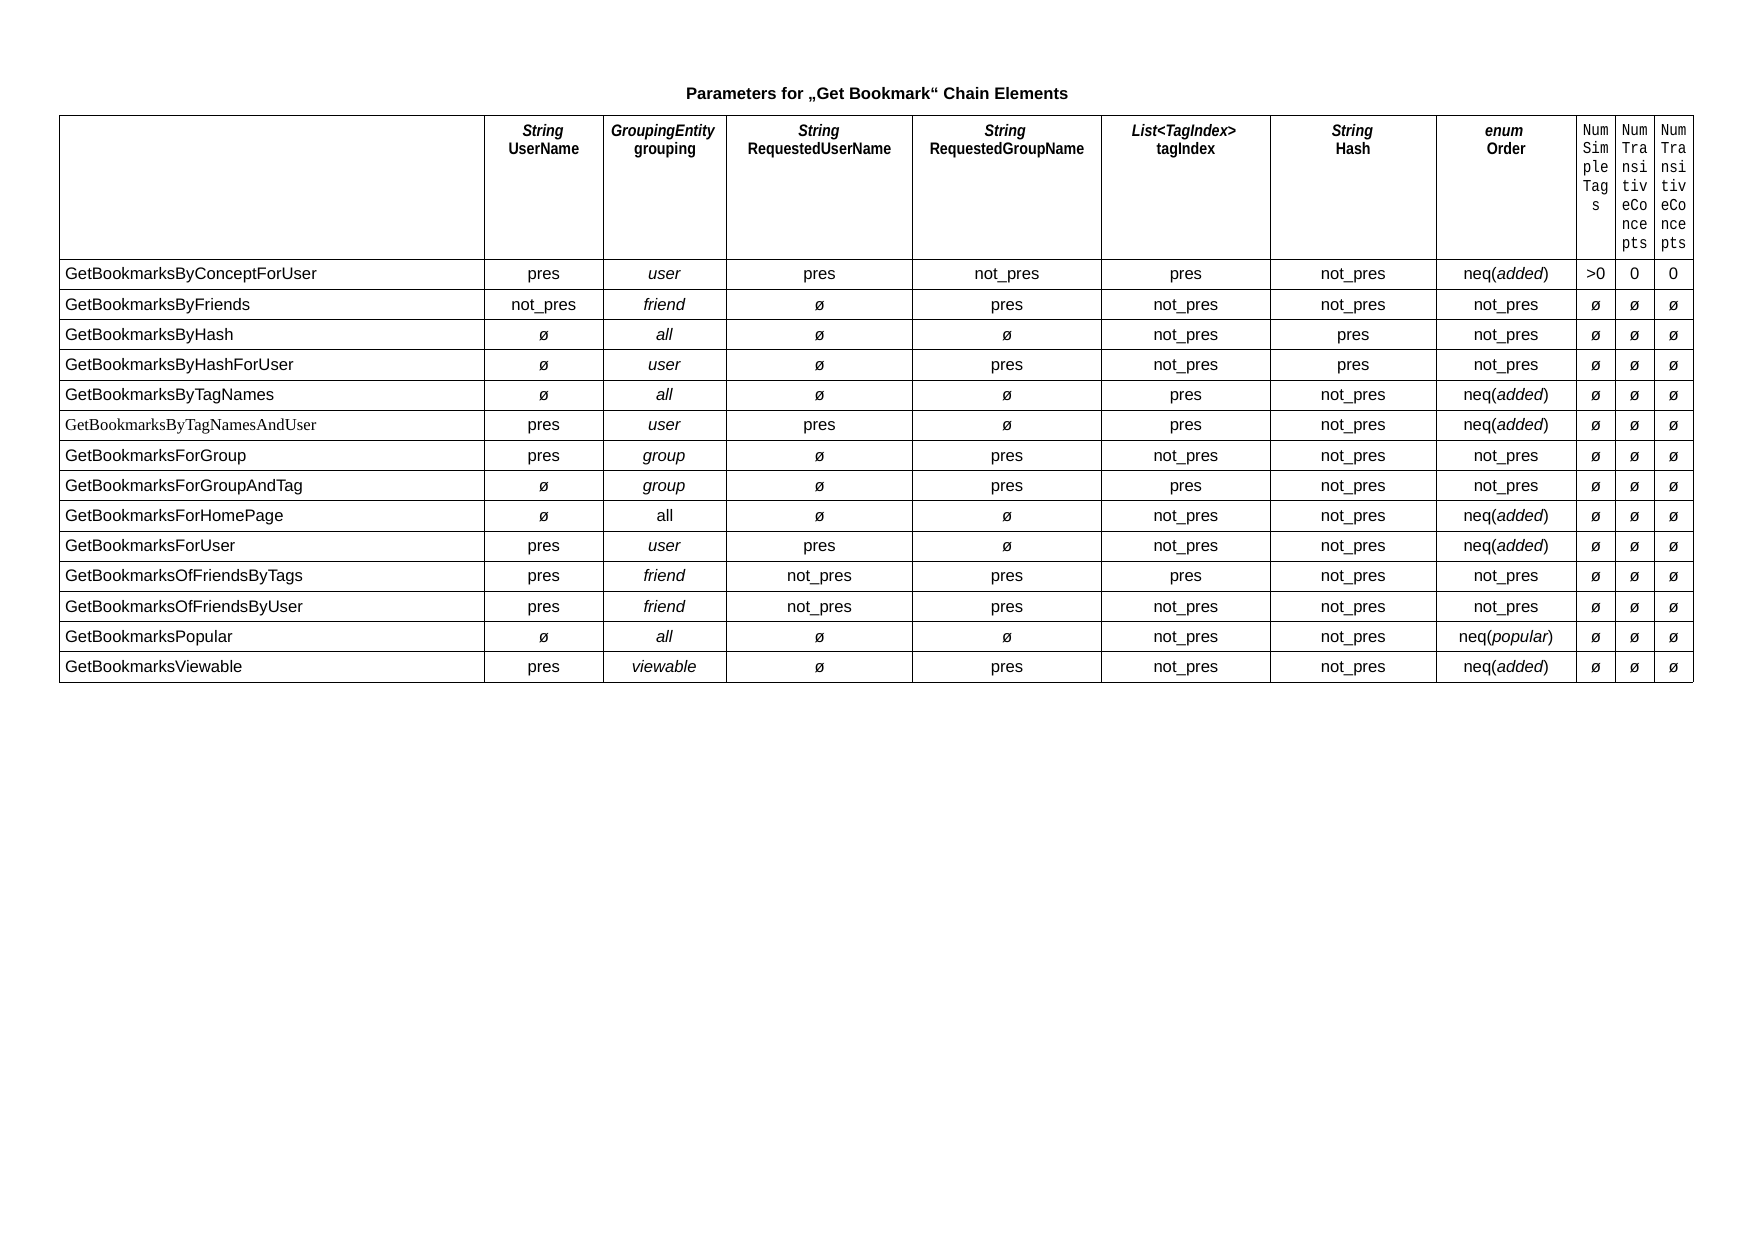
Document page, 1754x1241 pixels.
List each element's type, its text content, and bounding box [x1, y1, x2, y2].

table_cell ø [1655, 411, 1693, 440]
subtitle Parameters for „Get Bookmark“ Chain Elements [59, 84, 1695, 103]
table_cell not_pres [1437, 290, 1576, 319]
table_header NumSimpleTags [1577, 116, 1615, 259]
table_cell ø [1655, 501, 1693, 531]
table_cell neq(added) [1437, 260, 1576, 289]
table_header NumTransitiveConcepts [1616, 116, 1654, 259]
table_cell ø [1577, 320, 1615, 349]
table_cell not_pres [727, 592, 912, 621]
table_cell 0 [1616, 260, 1654, 289]
table_cell ø [1655, 320, 1693, 349]
table_cell neq(added) [1437, 652, 1576, 682]
table_cell ø [727, 381, 912, 410]
table_cell ø [1616, 381, 1654, 410]
table_header enum Order [1437, 116, 1576, 259]
table_cell ø [727, 290, 912, 319]
table_cell GetBookmarksForGroup [60, 441, 484, 470]
table_cell pres [1102, 411, 1270, 440]
table_cell ø [1616, 562, 1654, 591]
table_cell pres [485, 592, 603, 621]
table_cell ø [1655, 471, 1693, 500]
table_cell ø [727, 320, 912, 349]
table_cell ø [485, 501, 603, 531]
table_cell ø [485, 350, 603, 379]
table_cell ø [727, 471, 912, 500]
table_cell GetBookmarksPopular [60, 622, 484, 651]
table_cell ø [1577, 592, 1615, 621]
table_cell all [604, 320, 726, 349]
table_cell not_pres [1102, 592, 1270, 621]
table_cell pres [913, 471, 1101, 500]
table_cell not_pres [1271, 441, 1436, 470]
table_cell pres [913, 350, 1101, 379]
table_cell friend [604, 290, 726, 319]
table_cell pres [485, 260, 603, 289]
table_cell not_pres [1271, 471, 1436, 500]
table_header String RequestedUserName [727, 116, 912, 259]
table_cell ø [1655, 441, 1693, 470]
table_cell ø [1655, 350, 1693, 379]
table_cell ø [727, 652, 912, 682]
table_cell GetBookmarksForGroupAndTag [60, 471, 484, 500]
table_cell ø [913, 532, 1101, 561]
table_cell ø [1616, 501, 1654, 531]
table_cell neq(added) [1437, 501, 1576, 531]
table_cell user [604, 532, 726, 561]
table_cell GetBookmarksForHomePage [60, 501, 484, 531]
table_cell ø [727, 441, 912, 470]
table_cell ø [913, 411, 1101, 440]
table_cell not_pres [1102, 441, 1270, 470]
table_header String Hash [1271, 116, 1436, 259]
table_cell not_pres [1102, 290, 1270, 319]
table_cell neq(added) [1437, 381, 1576, 410]
table_cell ø [1616, 411, 1654, 440]
table_cell not_pres [1271, 592, 1436, 621]
table_cell ø [1616, 441, 1654, 470]
table_cell not_pres [1437, 320, 1576, 349]
table_cell ø [485, 471, 603, 500]
table_cell ø [1616, 471, 1654, 500]
table_cell pres [913, 652, 1101, 682]
table_cell not_pres [485, 290, 603, 319]
table_cell >0 [1577, 260, 1615, 289]
table_cell ø [1616, 622, 1654, 651]
table_cell not_pres [1102, 350, 1270, 379]
table_cell ø [1616, 290, 1654, 319]
table_cell all [604, 501, 726, 531]
table_cell ø [1577, 350, 1615, 379]
table_cell GetBookmarksForUser [60, 532, 484, 561]
table_cell ø [1577, 562, 1615, 591]
table_cell ø [1577, 622, 1615, 651]
table_cell not_pres [1102, 320, 1270, 349]
table_cell ø [1616, 320, 1654, 349]
table_cell GetBookmarksByFriends [60, 290, 484, 319]
table_header List<TagIndex> tagIndex [1102, 116, 1270, 259]
table_cell ø [1616, 532, 1654, 561]
table_cell pres [485, 441, 603, 470]
table_cell ø [1655, 290, 1693, 319]
table_cell not_pres [727, 562, 912, 591]
table_cell GetBookmarksByTagNamesAndUser [60, 411, 484, 440]
table_cell GetBookmarksViewable [60, 652, 484, 682]
table_cell pres [485, 562, 603, 591]
table_cell not_pres [1271, 501, 1436, 531]
table_header [60, 116, 484, 259]
table_cell friend [604, 592, 726, 621]
table_cell viewable [604, 652, 726, 682]
table_cell GetBookmarksOfFriendsByTags [60, 562, 484, 591]
table_cell not_pres [1437, 441, 1576, 470]
table_cell neq(added) [1437, 532, 1576, 561]
table_cell ø [1577, 532, 1615, 561]
table_cell GetBookmarksByHashForUser [60, 350, 484, 379]
table_cell ø [1655, 381, 1693, 410]
table_cell neq(added) [1437, 411, 1576, 440]
table_cell pres [1102, 471, 1270, 500]
table_cell not_pres [1271, 562, 1436, 591]
table_cell pres [913, 441, 1101, 470]
table_cell not_pres [1102, 501, 1270, 531]
table_cell ø [727, 622, 912, 651]
table_cell not_pres [1437, 592, 1576, 621]
table_cell 0 [1655, 260, 1693, 289]
table_cell not_pres [1437, 562, 1576, 591]
table_header GroupingEntity grouping [604, 116, 726, 259]
table_cell ø [1577, 411, 1615, 440]
table_cell neq(popular) [1437, 622, 1576, 651]
table_cell not_pres [1437, 350, 1576, 379]
table_cell ø [1577, 652, 1615, 682]
table_cell GetBookmarksByHash [60, 320, 484, 349]
table_cell not_pres [1102, 622, 1270, 651]
table_cell GetBookmarksOfFriendsByUser [60, 592, 484, 621]
table_cell all [604, 381, 726, 410]
table_cell ø [485, 622, 603, 651]
table_cell not_pres [1271, 260, 1436, 289]
table_cell ø [913, 622, 1101, 651]
table_cell pres [727, 411, 912, 440]
table_cell ø [1655, 592, 1693, 621]
table_cell ø [1577, 290, 1615, 319]
table_cell not_pres [1437, 471, 1576, 500]
table_cell not_pres [1102, 532, 1270, 561]
table_cell ø [1577, 501, 1615, 531]
table_cell ø [1616, 350, 1654, 379]
table_cell ø [1577, 381, 1615, 410]
table_cell pres [485, 532, 603, 561]
table_cell pres [727, 260, 912, 289]
table_cell pres [913, 562, 1101, 591]
table_cell ø [913, 320, 1101, 349]
table_cell all [604, 622, 726, 651]
table_cell not_pres [1271, 652, 1436, 682]
table_cell ø [485, 320, 603, 349]
table_cell pres [913, 290, 1101, 319]
table_header NumTransitiveConcepts [1655, 116, 1693, 259]
table_cell not_pres [1271, 532, 1436, 561]
table_cell ø [1577, 441, 1615, 470]
table_cell ø [913, 501, 1101, 531]
table_cell pres [1102, 260, 1270, 289]
table_cell ø [727, 501, 912, 531]
table_cell ø [1655, 562, 1693, 591]
table_cell ø [1577, 471, 1615, 500]
table_cell ø [1616, 652, 1654, 682]
table_cell GetBookmarksByConceptForUser [60, 260, 484, 289]
table_cell pres [913, 592, 1101, 621]
table_cell pres [485, 411, 603, 440]
table_cell ø [727, 350, 912, 379]
table_cell group [604, 441, 726, 470]
table_cell group [604, 471, 726, 500]
table_cell ø [1616, 592, 1654, 621]
table_cell not_pres [1271, 381, 1436, 410]
table_header String RequestedGroupName [913, 116, 1101, 259]
table_cell pres [1102, 381, 1270, 410]
table_cell pres [727, 532, 912, 561]
table_cell GetBookmarksByTagNames [60, 381, 484, 410]
table_cell pres [1102, 562, 1270, 591]
table_cell ø [485, 381, 603, 410]
table_cell not_pres [1102, 652, 1270, 682]
table_cell pres [485, 652, 603, 682]
table_cell not_pres [913, 260, 1101, 289]
table_cell ø [913, 381, 1101, 410]
table_cell pres [1271, 320, 1436, 349]
table_cell friend [604, 562, 726, 591]
table_cell not_pres [1271, 290, 1436, 319]
table_cell user [604, 350, 726, 379]
table_cell ø [1655, 622, 1693, 651]
table_cell user [604, 260, 726, 289]
table_cell user [604, 411, 726, 440]
table_header String UserName [485, 116, 603, 259]
table_cell ø [1655, 652, 1693, 682]
table_cell pres [1271, 350, 1436, 379]
table_cell ø [1655, 532, 1693, 561]
table_cell not_pres [1271, 411, 1436, 440]
table_cell not_pres [1271, 622, 1436, 651]
